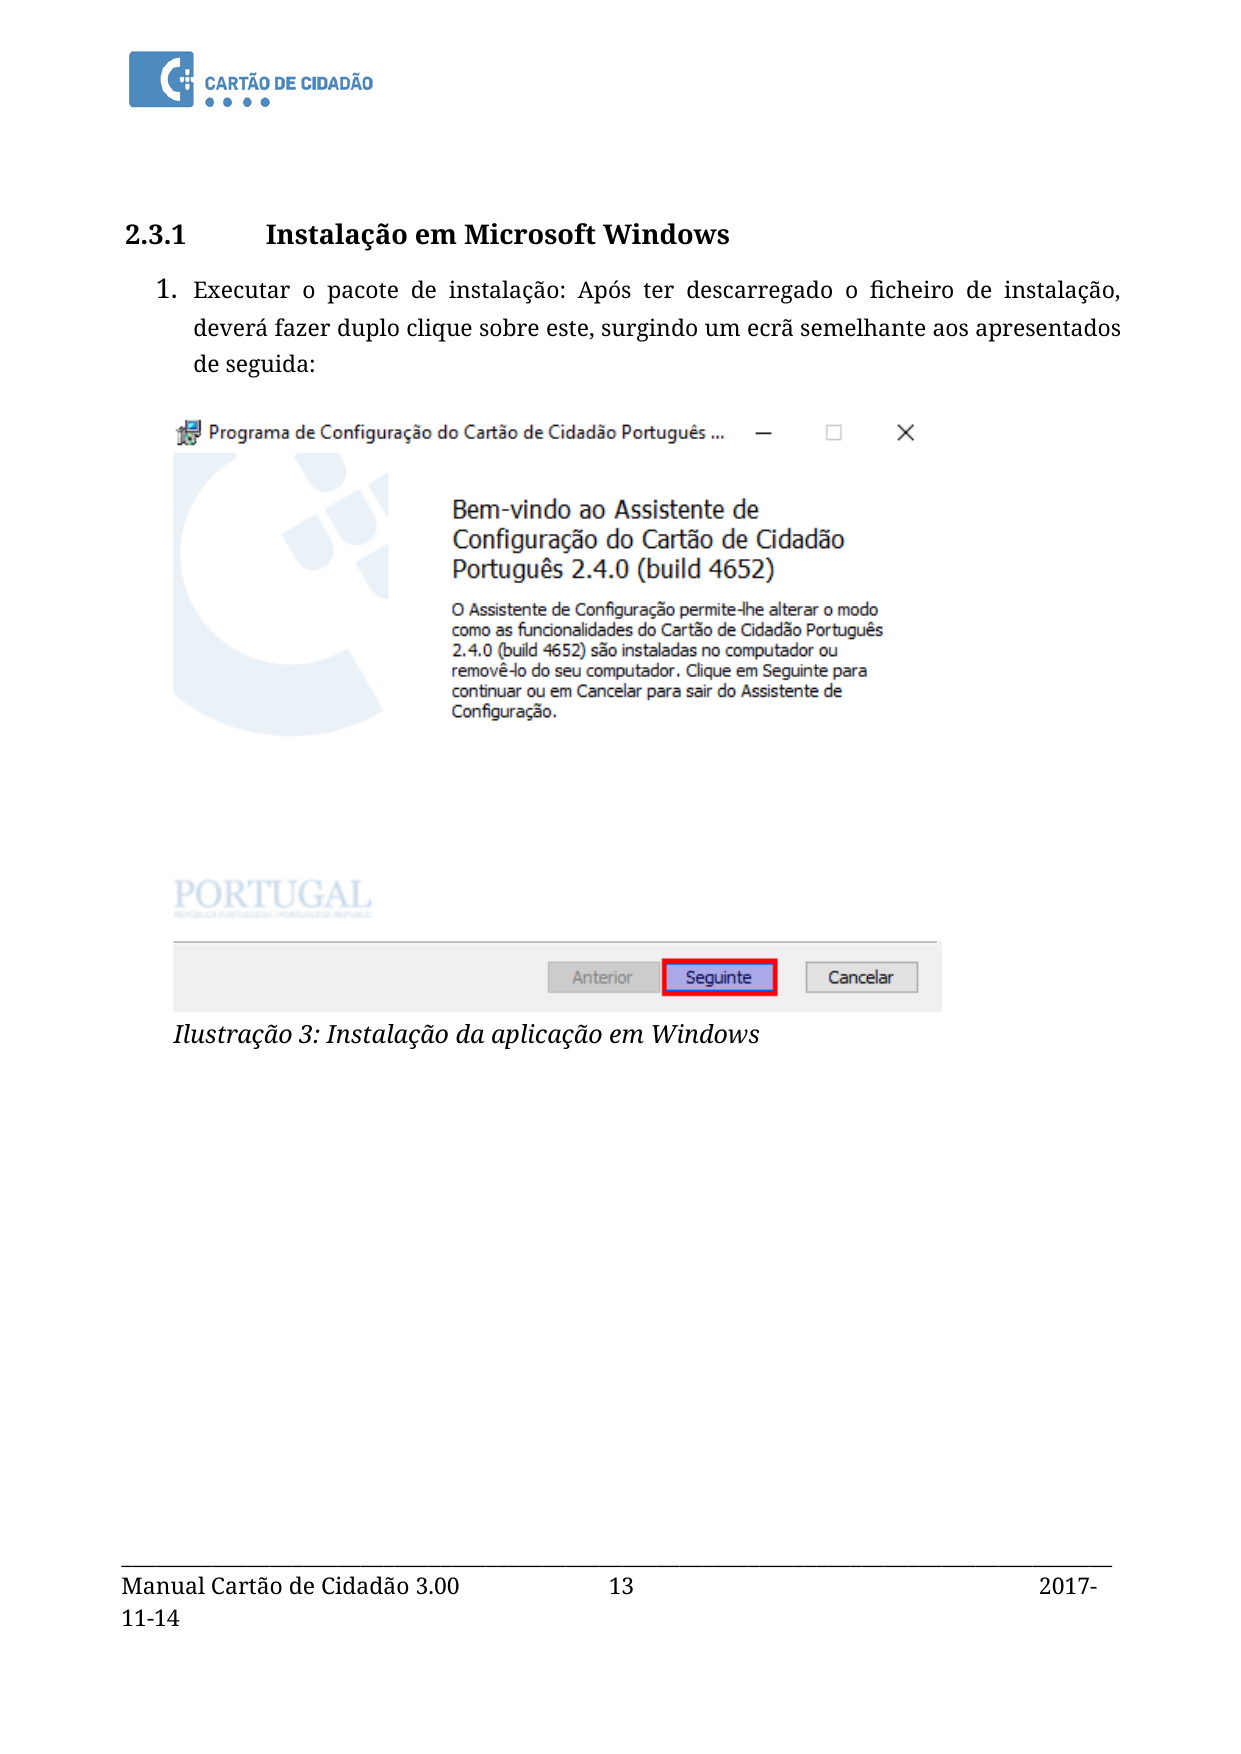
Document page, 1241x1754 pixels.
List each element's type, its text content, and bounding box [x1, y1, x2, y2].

subtitle Instalação em Microsoft Windows [118, 215, 1122, 252]
picture [173, 414, 942, 1012]
list Executar o pacote de instalação: Após ter descarregado o ficheiro de instalação, deverá fazer duplo clique sobre este, surgindo um ecrã semelhante aos apresentados de seguida: [156, 270, 1122, 379]
text Ilustração 3: Instalação da aplicação em Windows [173, 1012, 942, 1050]
picture [127, 45, 420, 115]
